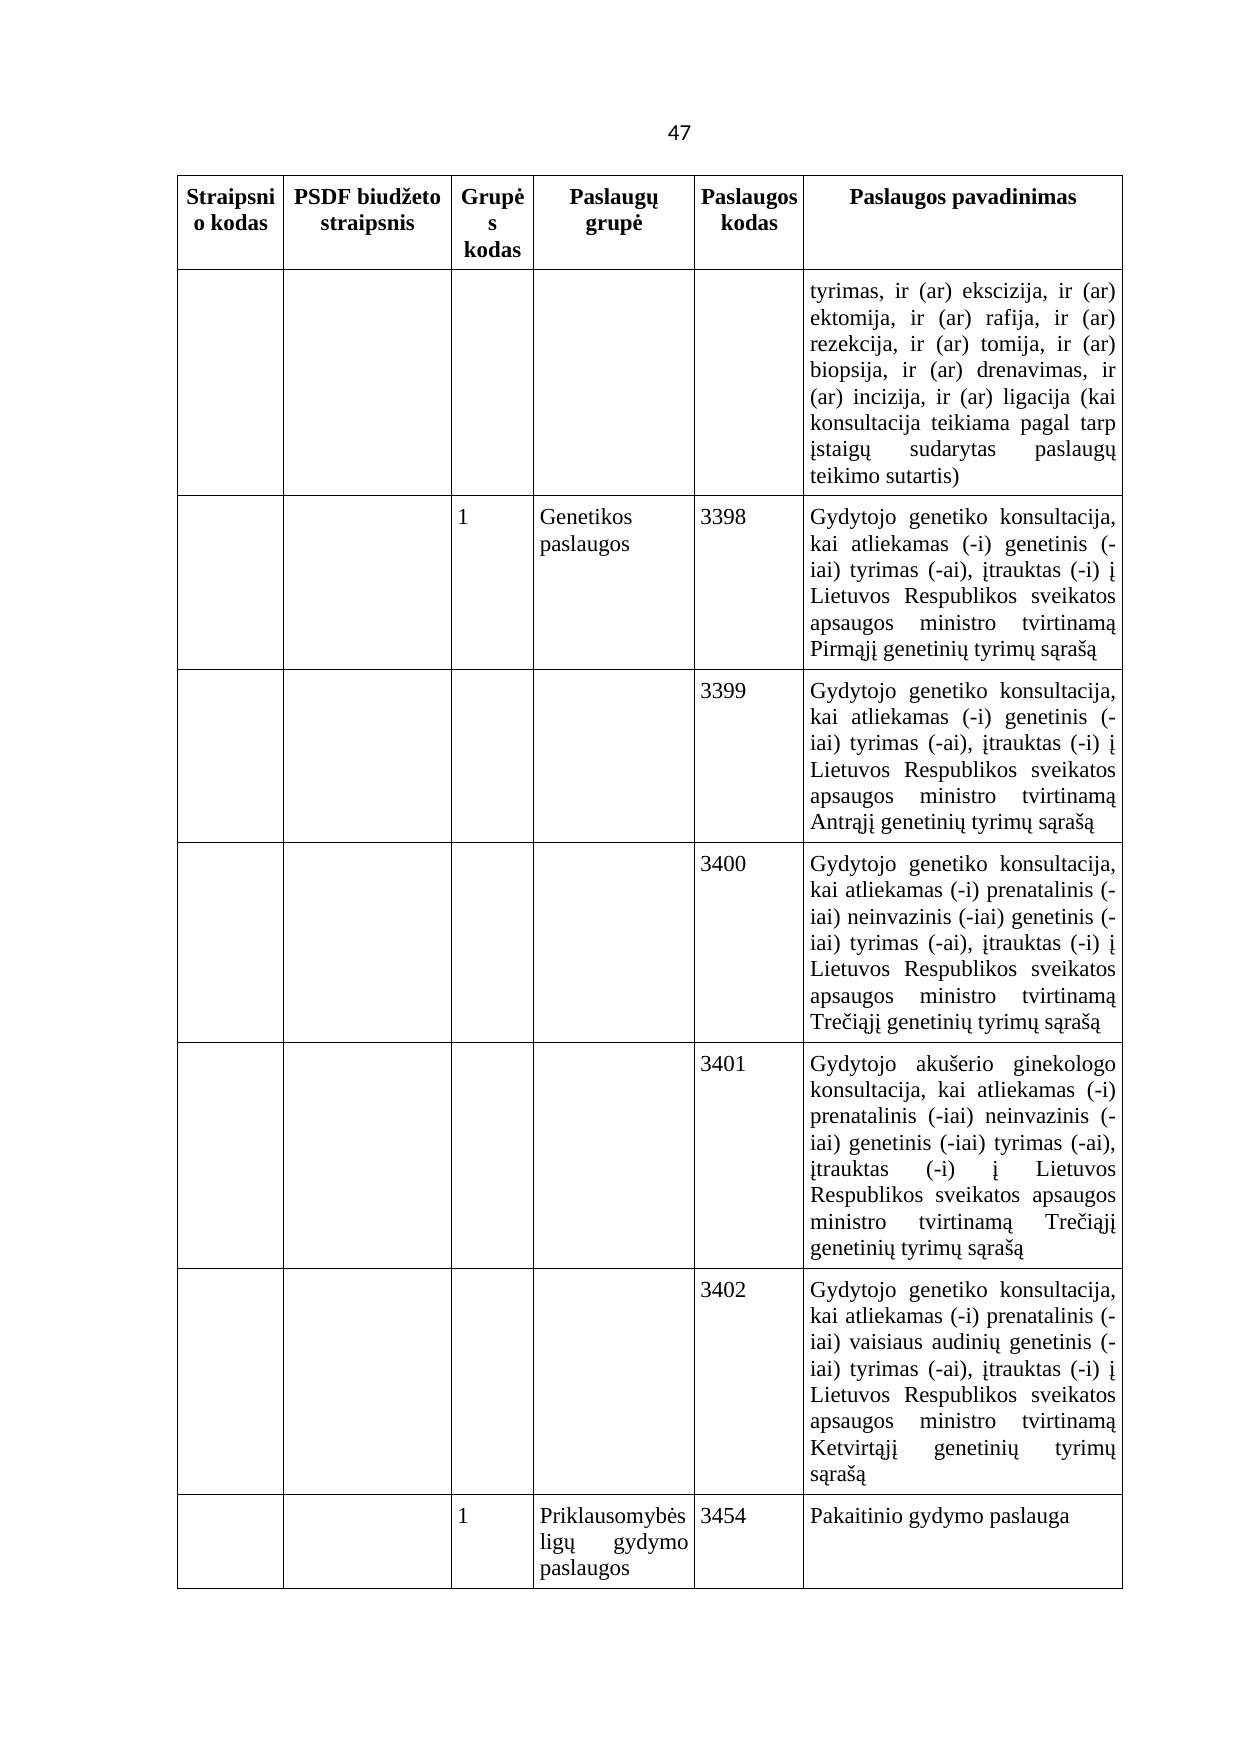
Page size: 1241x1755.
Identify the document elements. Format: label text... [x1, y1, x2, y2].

table_header Straipsnio kodas [178, 176, 283, 269]
table_cell Genetikos paslaugos [534, 496, 694, 668]
table_cell [178, 1269, 283, 1494]
table_cell [178, 496, 283, 668]
table_cell Gydytojo genetiko konsultacija, kai atliekamas (-i) genetinis (-iai) tyrimas (-ai), įtrauktas (-i) į Lietuvos Respublikos sveikatos apsaugos ministro tvirtinamą Pirmąjį genetinių tyrimų sąrašą [804, 496, 1122, 668]
table_cell 1 [452, 496, 533, 668]
table_cell 3402 [695, 1269, 803, 1494]
table_header PSDF biudžeto straipsnis [284, 176, 451, 269]
table_cell [534, 1043, 694, 1268]
table_cell [178, 270, 283, 495]
table_cell [178, 670, 283, 842]
table_cell Pakaitinio gydymo paslauga [804, 1495, 1122, 1588]
table_cell [452, 1043, 533, 1268]
table_cell 3398 [695, 496, 803, 668]
table_cell Priklausomybės ligų gydymo paslaugos [534, 1495, 694, 1588]
table_cell 3401 [695, 1043, 803, 1268]
table_cell [534, 670, 694, 842]
table_cell Gydytojo genetiko konsultacija, kai atliekamas (-i) prenatalinis (-iai) neinvazinis (-iai) genetinis (-iai) tyrimas (-ai), įtrauktas (-i) į Lietuvos Respublikos sveikatos apsaugos ministro tvirtinamą Trečiąjį genetinių tyrimų sąrašą [804, 843, 1122, 1042]
table_cell 3454 [695, 1495, 803, 1588]
table_cell [452, 843, 533, 1042]
table_cell [178, 843, 283, 1042]
table_cell [284, 843, 451, 1042]
table_cell [452, 1269, 533, 1494]
table_cell 1 [452, 1495, 533, 1588]
table_cell [178, 1043, 283, 1268]
table_header Paslaugos kodas [695, 176, 803, 269]
table_cell 3399 [695, 670, 803, 842]
table_cell Gydytojo genetiko konsultacija, kai atliekamas (-i) genetinis (-iai) tyrimas (-ai), įtrauktas (-i) į Lietuvos Respublikos sveikatos apsaugos ministro tvirtinamą Antrąjį genetinių tyrimų sąrašą [804, 670, 1122, 842]
table_cell [284, 1269, 451, 1494]
table_header Grupės kodas [452, 176, 533, 269]
table_cell [284, 270, 451, 495]
table_cell [452, 670, 533, 842]
table_cell Gydytojo genetiko konsultacija, kai atliekamas (-i) prenatalinis (-iai) vaisiaus audinių genetinis (-iai) tyrimas (-ai), įtrauktas (-i) į Lietuvos Respublikos sveikatos apsaugos ministro tvirtinamą Ketvirtąjį genetinių tyrimų sąrašą [804, 1269, 1122, 1494]
table_cell [284, 496, 451, 668]
table_cell [534, 1269, 694, 1494]
table_cell [534, 843, 694, 1042]
table_cell [452, 270, 533, 495]
table_cell [534, 270, 694, 495]
table_header Paslaugos pavadinimas [804, 176, 1122, 269]
table_cell Gydytojo akušerio ginekologo konsultacija, kai atliekamas (-i) prenatalinis (-iai) neinvazinis (-iai) genetinis (-iai) tyrimas (-ai), įtrauktas (-i) į Lietuvos Respublikos sveikatos apsaugos ministro tvirtinamą Trečiąjį genetinių tyrimų sąrašą [804, 1043, 1122, 1268]
table_cell tyrimas, ir (ar) ekscizija, ir (ar) ektomija, ir (ar) rafija, ir (ar) rezekcija, ir (ar) tomija, ir (ar) biopsija, ir (ar) drenavimas, ir (ar) incizija, ir (ar) ligacija (kai konsultacija teikiama pagal tarp įstaigų sudarytas paslaugų teikimo sutartis) [804, 270, 1122, 495]
table_cell [284, 1043, 451, 1268]
table_cell [695, 270, 803, 495]
table_cell [284, 670, 451, 842]
table_cell [284, 1495, 451, 1588]
table_header Paslaugų grupė [534, 176, 694, 269]
table_cell 3400 [695, 843, 803, 1042]
table_cell [178, 1495, 283, 1588]
